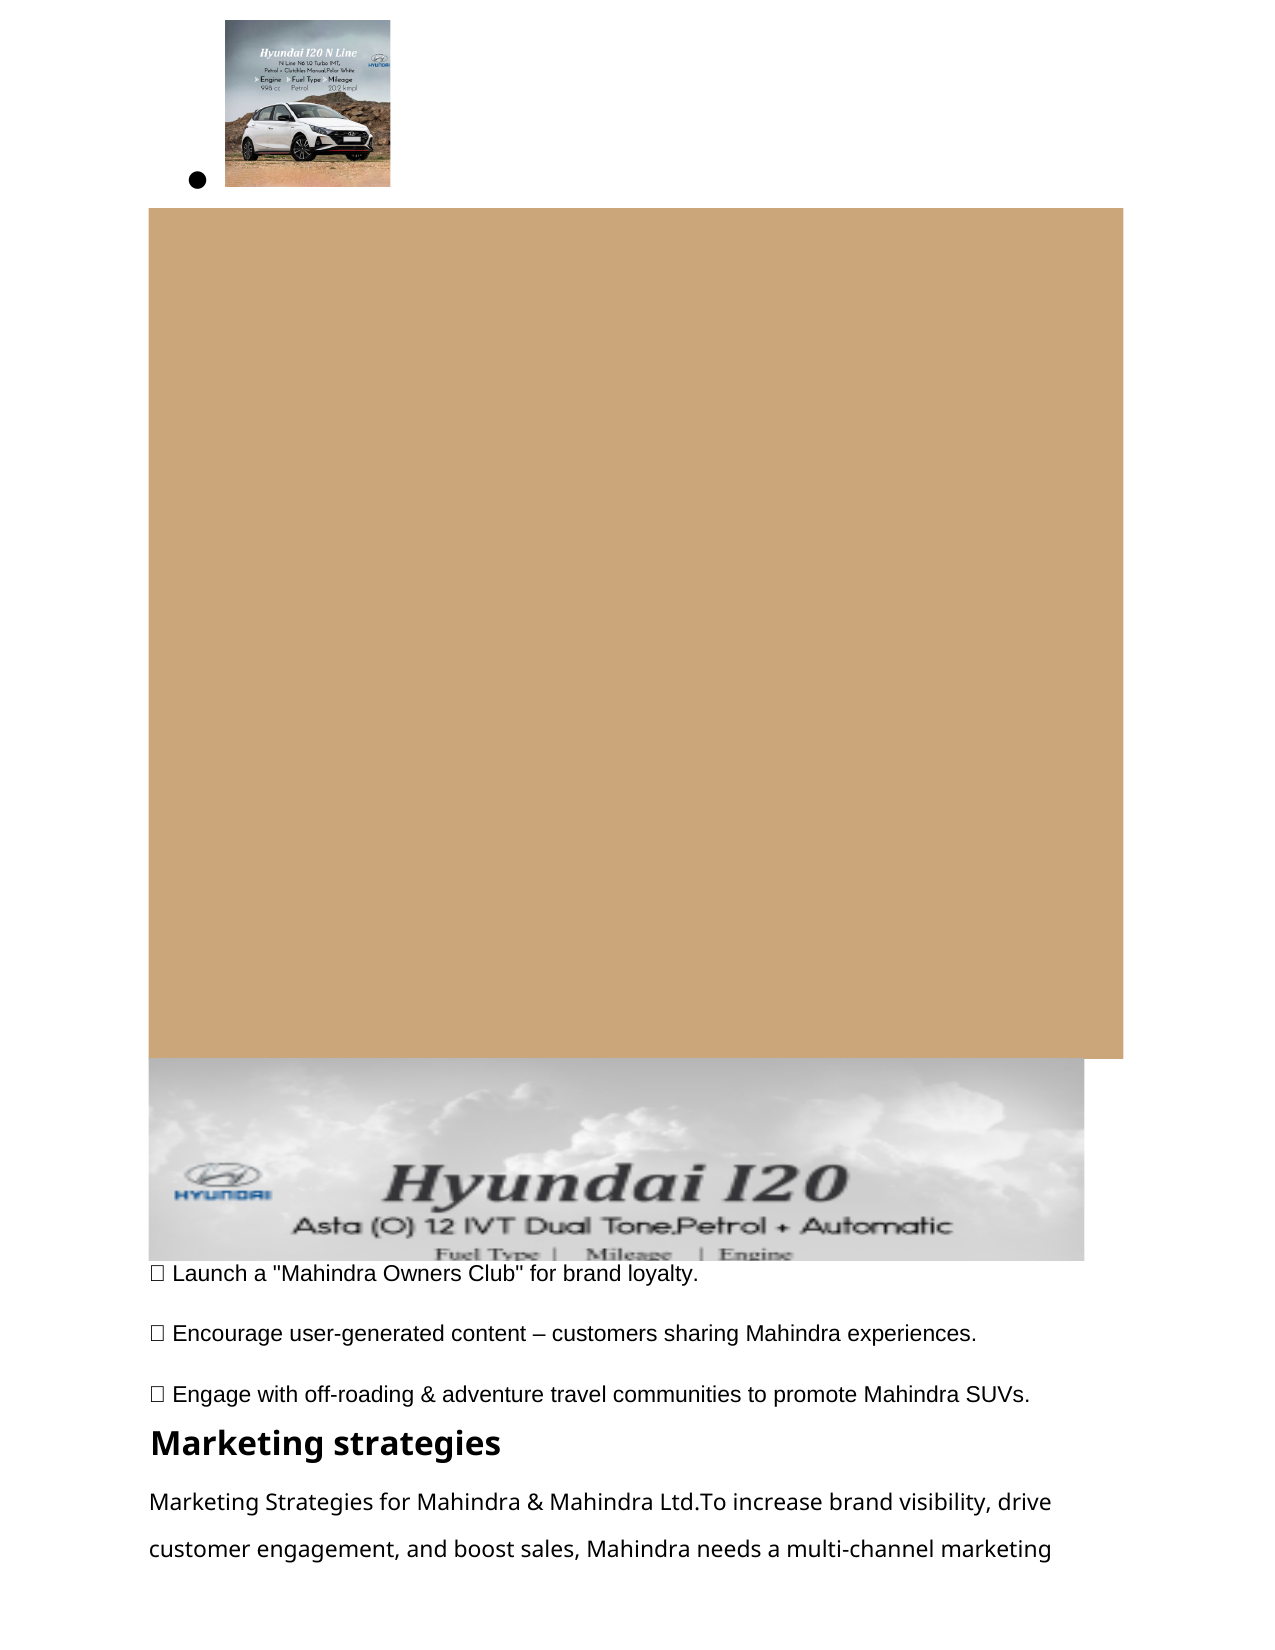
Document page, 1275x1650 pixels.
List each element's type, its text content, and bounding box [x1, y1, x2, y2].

text ✅ Encourage user-generated content – customers sharing Mahindra experiences. [148, 1320, 1125, 1347]
subtitle Marketing strategies [150, 1420, 1125, 1466]
text ✅ Launch a "Mahindra Owners Club" for brand loyalty. [148, 1260, 1125, 1286]
text Marketing Strategies for Mahindra & Mahindra Ltd.To increase brand visibility, drive customer engagement, and boost sales, Mahindra needs a multi-channel marketing [148, 1486, 1125, 1564]
picture [148, 208, 1124, 1261]
picture [225, 20, 391, 187]
text ✅ Engage with off-roading & adventure travel communities to promote Mahindra SUVs. [148, 1381, 1125, 1407]
